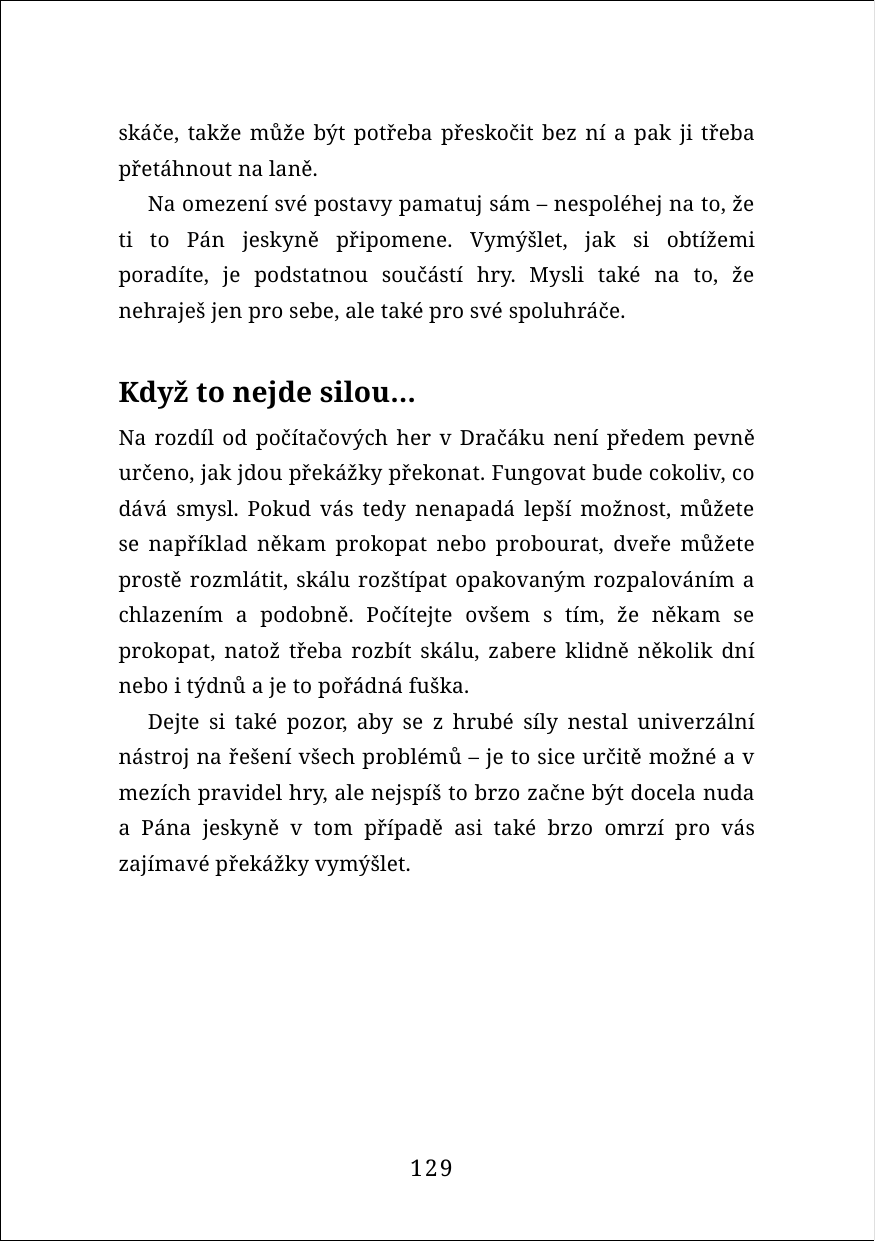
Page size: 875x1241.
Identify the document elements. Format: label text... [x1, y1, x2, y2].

subtitle Když to nejde silou… [118, 373, 756, 411]
text skáče, takže může být potřeba přeskočit bez ní a pak ji třeba přetáhnout na laně. Na omezení své postavy pamatuj sám – nespoléhej na to, že ti to Pán jeskyně připomene. Vymýšlet, jak si obtížemi poradíte, je podstatnou součástí hry. Mysli také na to, že nehraješ jen pro sebe, ale také pro své spoluhráče. [118, 118, 756, 324]
text Na rozdíl od počítačových her v Dračáku není předem pevně určeno, jak jdou překážky překonat. Fungovat bude cokoliv, co dává smysl. Pokud vás tedy nenapadá lepší možnost, můžete se například někam prokopat nebo probourat, dveře můžete prostě rozmlátit, skálu rozštípat opakovaným rozpalováním a chlazením a podobně. Počítejte ovšem s tím, že někam se prokopat, natož třeba rozbít skálu, zabere klidně několik dní nebo i týdnů a je to pořádná fuška. Dejte si také pozor, aby se z hrubé síly nestal univerzální nástroj na řešení všech problémů – je to sice určitě možné a v mezích pravidel hry, ale nejspíš to brzo začne být docela nuda a Pána jeskyně v tom případě asi také brzo omrzí pro vás zajímavé překážky vymýšlet. [118, 423, 756, 877]
